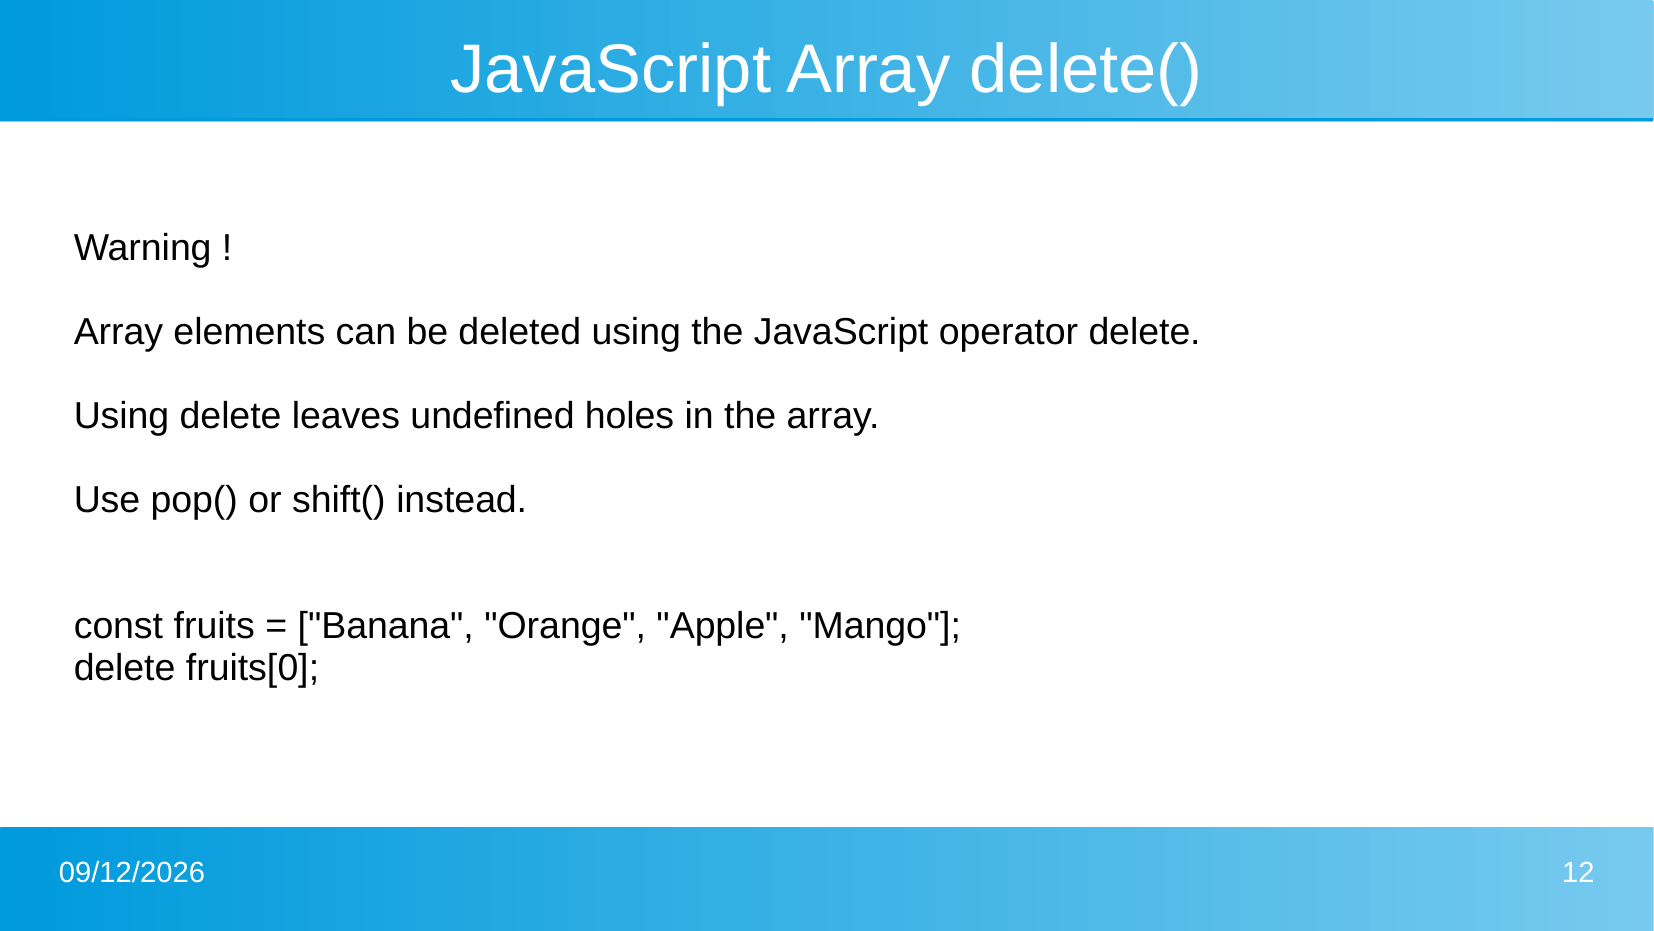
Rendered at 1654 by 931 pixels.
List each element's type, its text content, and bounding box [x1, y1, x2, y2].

text_box Warning ! Array elements can be deleted using the JavaScript operator delete. Using delete leaves undefined holes in the array. Use pop() or shift() instead. const fruits = ["Banana", "Orange", "Apple", "Mango"]; delete fruits[0]; [59, 177, 1536, 696]
title JavaScript Array delete() [59, 29, 1595, 108]
